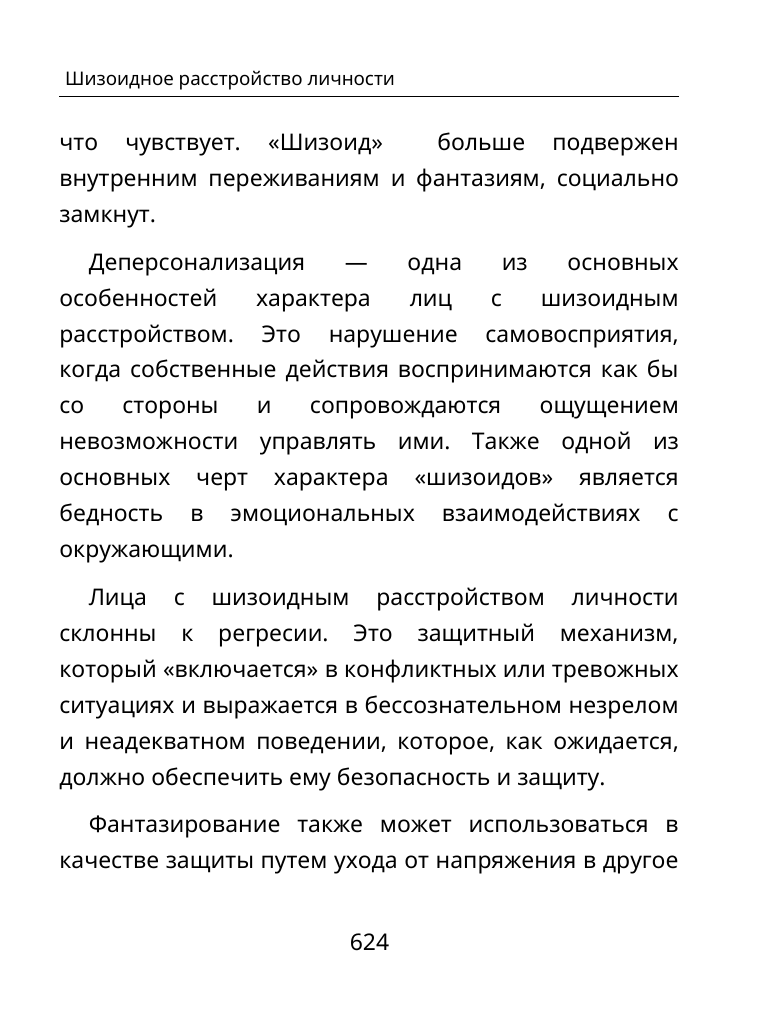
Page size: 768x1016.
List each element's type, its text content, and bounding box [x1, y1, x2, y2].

text Лица с шизоидным расстройством личности склонны к регресии. Это защитный механизм, который «включается» в конфликтных или тревожных ситуациях и выражается в бессознательном незрелом и неадекватном поведении, которое, как ожидается, должно обеспечить ему безопасность и защиту. [59, 581, 679, 792]
text Деперсонализация — одна из основных особенностей характера лиц с шизоидным расстройством. Это нарушение самовосприятия, когда собственные действия воспринимаются как бы со стороны и сопровождаются ощущением невозможности управлять ими. Также одной из основных черт характера «шизоидов» является бедность в эмоциональных взаимодействиях с окружающими. [59, 246, 679, 564]
text что чувствует. «Шизоид» больше подвержен внутренним переживаниям и фантазиям, социально замкнут. [59, 126, 679, 229]
text Фантазирование также может использоваться в качестве защиты путем ухода от напряжения в другое [59, 808, 679, 875]
